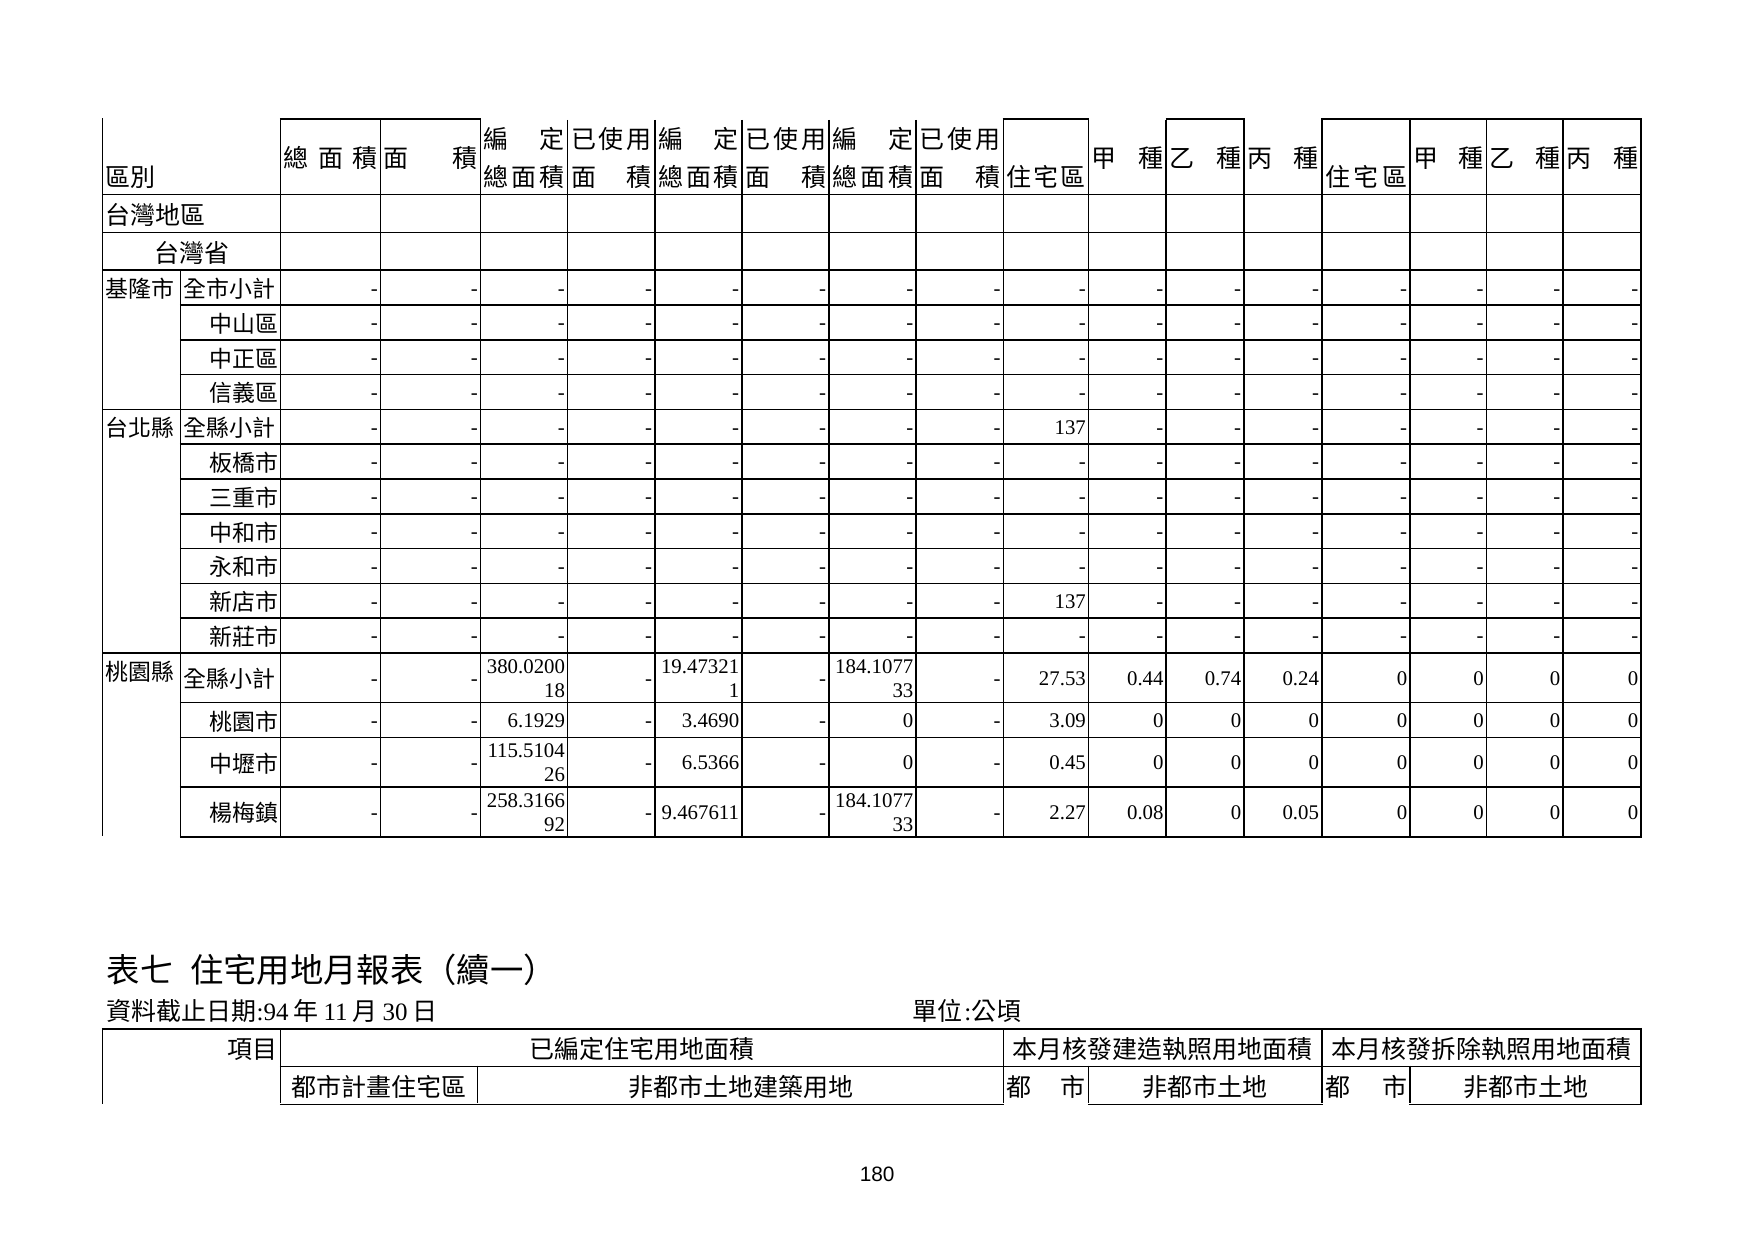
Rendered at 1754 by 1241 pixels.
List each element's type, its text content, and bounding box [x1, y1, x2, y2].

table_cell 乙種 [1167, 120, 1243, 194]
table_cell 19.473211 [656, 654, 741, 702]
table_cell - [481, 410, 567, 443]
table_cell [1245, 195, 1321, 232]
table_cell - [1004, 271, 1088, 304]
table_cell - [1089, 375, 1165, 408]
table_cell - [917, 445, 1003, 478]
table_cell 桃園縣 [103, 654, 180, 836]
table_cell - [830, 341, 915, 374]
table_cell [1411, 233, 1486, 269]
table_cell - [1004, 549, 1088, 582]
table_cell - [481, 375, 567, 408]
table_cell - [568, 788, 654, 836]
table_cell - [1167, 410, 1243, 443]
table_cell - [568, 375, 654, 408]
table_cell 總面積 [481, 156, 567, 194]
table_cell 中山區 [181, 306, 280, 339]
table_cell [1167, 233, 1243, 269]
table_cell 編定 [829, 118, 916, 156]
table_cell 板橋市 [181, 445, 280, 478]
table_cell - [830, 445, 915, 478]
table_cell 0 [1167, 788, 1243, 836]
table_header 本月核發拆除執照用地面積 [1323, 1030, 1640, 1066]
table_cell - [1564, 584, 1640, 617]
table_cell 已使用 [916, 118, 1003, 156]
table_cell - [1411, 480, 1486, 513]
table_cell [917, 233, 1003, 269]
table_cell - [1564, 306, 1640, 339]
table_cell 總面積 [656, 156, 741, 194]
table_cell 0 [1564, 703, 1640, 737]
table_cell - [281, 703, 380, 737]
table_cell - [1245, 341, 1321, 374]
table_cell - [830, 584, 915, 617]
table_cell 都市 [1323, 1067, 1409, 1103]
table_cell - [381, 341, 480, 374]
table_cell - [568, 738, 654, 786]
table_cell [656, 195, 741, 232]
table_cell - [381, 738, 480, 786]
table_cell [917, 195, 1003, 232]
table_cell - [281, 271, 380, 304]
table_cell - [1089, 480, 1165, 513]
table_cell [1089, 233, 1165, 269]
table_cell 0 [1411, 703, 1486, 737]
table_cell 0 [1411, 788, 1486, 836]
table_cell 丙種 [1245, 118, 1321, 194]
table_cell - [917, 788, 1003, 836]
table_cell - [917, 341, 1003, 374]
table_cell 全市小計 [181, 271, 280, 304]
table_cell [196, 118, 280, 156]
table_cell 台北縣 [103, 410, 180, 652]
table_cell 27.53 [1004, 654, 1088, 702]
table_cell [281, 195, 380, 232]
table_cell 中正區 [181, 341, 280, 374]
table_cell [481, 233, 567, 269]
table_cell - [568, 410, 654, 443]
table_cell - [1245, 515, 1321, 548]
table_cell - [381, 584, 480, 617]
table_cell - [917, 306, 1003, 339]
table_cell - [1487, 619, 1562, 652]
table_cell - [1487, 375, 1562, 408]
table_cell 0 [1564, 738, 1640, 786]
table_cell - [1245, 549, 1321, 582]
table_cell - [1411, 515, 1486, 548]
table_cell - [917, 480, 1003, 513]
table_cell [1487, 233, 1562, 269]
table_cell 0 [1245, 738, 1321, 786]
table_cell - [481, 549, 567, 582]
table_cell - [830, 306, 915, 339]
table_cell [381, 195, 480, 232]
table_cell 0 [1245, 703, 1321, 737]
table_cell - [1167, 271, 1243, 304]
table_cell 0 [1323, 654, 1409, 702]
table_cell 380.020018 [481, 654, 567, 702]
table_cell [1167, 195, 1243, 232]
table_cell - [743, 619, 828, 652]
table_cell 137 [1004, 584, 1088, 617]
table_cell - [381, 515, 480, 548]
table_cell - [568, 515, 654, 548]
table_cell 都市 [1004, 1067, 1088, 1103]
table_cell - [1564, 410, 1640, 443]
table_cell - [1411, 341, 1486, 374]
table_cell - [1167, 480, 1243, 513]
table_cell 0 [1323, 738, 1409, 786]
table_cell - [917, 410, 1003, 443]
table_cell - [743, 480, 828, 513]
table_cell - [1411, 375, 1486, 408]
table_cell 0 [1323, 703, 1409, 737]
table_cell - [830, 271, 915, 304]
table_cell [1323, 233, 1409, 269]
table_cell - [1089, 271, 1165, 304]
table_cell - [1089, 410, 1165, 443]
table_cell - [481, 271, 567, 304]
table_cell 0 [1487, 654, 1562, 702]
table_cell 中壢市 [181, 738, 280, 786]
table_cell - [1487, 549, 1562, 582]
table_cell - [281, 515, 380, 548]
table_cell 非都市土地建築用地 [478, 1067, 1003, 1103]
table_cell 已使用 面積 [381, 120, 480, 194]
table_cell - [656, 619, 741, 652]
table_cell [1487, 195, 1562, 232]
table_cell [103, 118, 196, 156]
table_header 已編定住宅用地面積 [281, 1030, 1003, 1066]
table_cell [568, 233, 654, 269]
table_cell - [917, 549, 1003, 582]
table_cell 桃園市 [181, 703, 280, 737]
table_cell - [743, 654, 828, 702]
table_cell - [481, 480, 567, 513]
table_cell - [1004, 375, 1088, 408]
table_cell 0 [1167, 738, 1243, 786]
table_cell 115.510426 [481, 738, 567, 786]
table_cell - [1323, 341, 1409, 374]
table_cell - [281, 410, 380, 443]
table_cell [1323, 195, 1409, 232]
table_cell - [1323, 375, 1409, 408]
table_cell - [1487, 306, 1562, 339]
table_cell 6.1929 [481, 703, 567, 737]
table_cell 6.5366 [656, 738, 741, 786]
table_cell - [481, 515, 567, 548]
table_cell 全縣小計 [181, 410, 280, 443]
table_cell - [830, 375, 915, 408]
table_cell - [1564, 375, 1640, 408]
table_cell [568, 195, 654, 232]
table_cell - [281, 375, 380, 408]
table_cell - [381, 306, 480, 339]
table_cell - [1167, 445, 1243, 478]
table_cell 3.4690 [656, 703, 741, 737]
table_cell - [281, 584, 380, 617]
table_cell - [1004, 341, 1088, 374]
table_cell - [1564, 549, 1640, 582]
table_cell - [1487, 480, 1562, 513]
table_cell - [1089, 445, 1165, 478]
table_cell - [381, 549, 480, 582]
table_cell - [917, 271, 1003, 304]
table_cell - [481, 445, 567, 478]
table_cell 基隆市 [103, 271, 180, 408]
table_cell 編定 [655, 118, 742, 156]
table_cell 0 [1564, 788, 1640, 836]
table_cell - [743, 738, 828, 786]
table_cell 0.44 [1089, 654, 1165, 702]
table_cell - [281, 549, 380, 582]
table_cell - [1323, 271, 1409, 304]
table_cell - [1564, 271, 1640, 304]
table_cell - [568, 480, 654, 513]
table_cell - [743, 271, 828, 304]
table_cell - [1411, 549, 1486, 582]
table_cell - [381, 271, 480, 304]
table_cell - [1167, 341, 1243, 374]
text 資料截止日期:94年11月30日 單位:公頃 [106, 992, 1648, 1028]
table_header 項目 [196, 1030, 280, 1066]
table_cell - [743, 515, 828, 548]
table_cell - [1004, 619, 1088, 652]
table_cell - [281, 619, 380, 652]
table_cell - [1411, 271, 1486, 304]
table_cell 台灣省 [103, 233, 280, 269]
table_cell [103, 1066, 196, 1103]
table_cell 0 [1089, 703, 1165, 737]
table_cell 0.08 [1089, 788, 1165, 836]
table_cell [1245, 233, 1321, 269]
table_cell - [281, 341, 380, 374]
table_cell 總面積 [830, 156, 915, 194]
table_cell - [1245, 445, 1321, 478]
table_cell [830, 195, 915, 232]
table_cell - [656, 306, 741, 339]
table_cell - [1167, 619, 1243, 652]
table_cell 編定 總面積 [281, 120, 380, 194]
table_cell - [481, 584, 567, 617]
table_cell - [1487, 410, 1562, 443]
table_cell - [656, 375, 741, 408]
table_cell - [1411, 584, 1486, 617]
table_cell - [281, 788, 380, 836]
table_cell - [481, 306, 567, 339]
table_cell [1564, 233, 1640, 269]
table_cell - [830, 480, 915, 513]
table_cell - [568, 271, 654, 304]
table_cell - [656, 445, 741, 478]
table_cell - [1323, 549, 1409, 582]
table_cell 0 [1487, 788, 1562, 836]
table_cell - [917, 584, 1003, 617]
table_cell 永和市 [181, 549, 280, 582]
table_cell - [1323, 480, 1409, 513]
table_cell - [381, 654, 480, 702]
table_cell - [568, 549, 654, 582]
table_cell 0 [830, 703, 915, 737]
table_cell - [1089, 619, 1165, 652]
table_cell 137 [1004, 410, 1088, 443]
table_cell 0 [1564, 654, 1640, 702]
table_cell - [1323, 410, 1409, 443]
table_cell [281, 233, 380, 269]
table_cell - [656, 271, 741, 304]
table_cell - [1411, 619, 1486, 652]
table_cell 面積 [568, 156, 654, 194]
table_cell [196, 156, 280, 194]
table_cell 0 [830, 738, 915, 786]
table_cell 甲種 [1089, 118, 1166, 194]
table_cell - [481, 341, 567, 374]
table_cell - [1167, 584, 1243, 617]
table_cell - [1167, 306, 1243, 339]
table_cell - [917, 619, 1003, 652]
table_cell 面積 [743, 156, 828, 194]
table_cell 3.09 [1004, 703, 1088, 737]
table_cell 面積 [917, 156, 1003, 194]
table_cell [381, 233, 480, 269]
table_cell - [568, 584, 654, 617]
table_cell - [381, 788, 480, 836]
table_cell - [1004, 515, 1088, 548]
table_cell - [281, 654, 380, 702]
table_cell [830, 233, 915, 269]
table_cell 0.24 [1245, 654, 1321, 702]
table_cell 0.05 [1245, 788, 1321, 836]
table_cell 184.107733 [830, 788, 915, 836]
table_cell - [656, 584, 741, 617]
table_cell - [830, 515, 915, 548]
table_cell 編定 [481, 118, 568, 156]
table_cell - [1564, 515, 1640, 548]
table_cell 信義區 [181, 375, 280, 408]
table_cell 三重市 [181, 480, 280, 513]
table_cell - [568, 341, 654, 374]
table_cell - [568, 306, 654, 339]
table_cell - [1564, 341, 1640, 374]
table_cell - [743, 445, 828, 478]
table_cell [1004, 233, 1088, 269]
table_cell - [830, 549, 915, 582]
table_cell - [568, 619, 654, 652]
table_cell - [1245, 619, 1321, 652]
table_cell - [381, 619, 480, 652]
table_cell 已使用 [568, 118, 655, 156]
table_cell 住宅區 [1004, 120, 1088, 194]
table_header 本月核發建造執照用地面積 [1004, 1030, 1321, 1066]
table_cell - [1323, 619, 1409, 652]
table_cell 0 [1167, 703, 1243, 737]
table_cell - [917, 375, 1003, 408]
table_cell 甲種 [1411, 120, 1486, 194]
table_cell - [656, 549, 741, 582]
table_cell - [917, 703, 1003, 737]
table_cell - [568, 654, 654, 702]
table_cell 丙種 [1564, 120, 1640, 194]
table_cell - [1487, 515, 1562, 548]
table_cell - [381, 445, 480, 478]
table_cell - [568, 445, 654, 478]
table_cell - [281, 445, 380, 478]
table_header [103, 1030, 196, 1066]
table_cell [656, 233, 741, 269]
table_cell 0.74 [1167, 654, 1243, 702]
table_cell 0 [1487, 738, 1562, 786]
table_cell 非都市土地 [1089, 1067, 1321, 1103]
table_cell [1564, 195, 1640, 232]
table_cell 已使用 [742, 118, 829, 156]
table_cell 0 [1323, 788, 1409, 836]
table_cell - [1089, 306, 1165, 339]
table_cell - [281, 738, 380, 786]
table_cell - [1411, 445, 1486, 478]
table_cell - [743, 703, 828, 737]
table_cell - [1245, 271, 1321, 304]
table_cell - [568, 703, 654, 737]
table_cell - [1167, 515, 1243, 548]
table_cell [196, 1066, 280, 1103]
table_cell - [917, 738, 1003, 786]
table_cell - [381, 410, 480, 443]
table_cell 2.27 [1004, 788, 1088, 836]
table_cell 中和市 [181, 515, 280, 548]
table_cell 0 [1487, 703, 1562, 737]
table_cell 0.45 [1004, 738, 1088, 786]
table_cell - [1323, 515, 1409, 548]
table_cell - [1089, 341, 1165, 374]
table_cell - [1245, 480, 1321, 513]
table_cell [743, 233, 828, 269]
table_cell - [1004, 445, 1088, 478]
table_cell - [1564, 619, 1640, 652]
table_cell - [1245, 584, 1321, 617]
table_cell - [917, 515, 1003, 548]
table_cell - [1089, 549, 1165, 582]
table_cell - [1323, 445, 1409, 478]
table_cell - [656, 410, 741, 443]
table_cell - [1487, 584, 1562, 617]
table_cell - [743, 549, 828, 582]
table_cell - [381, 375, 480, 408]
table_cell 都市計畫住宅區 [281, 1067, 477, 1103]
table_cell 184.107733 [830, 654, 915, 702]
table_cell 新店市 [181, 584, 280, 617]
table_cell - [743, 788, 828, 836]
table_cell - [1487, 341, 1562, 374]
table_cell 258.316692 [481, 788, 567, 836]
table_cell [481, 195, 567, 232]
table_cell 台灣地區 [103, 195, 280, 232]
table_cell - [1487, 445, 1562, 478]
table_cell 新莊市 [181, 619, 280, 652]
table_cell - [281, 480, 380, 513]
table_cell - [1089, 515, 1165, 548]
table_cell - [743, 375, 828, 408]
table_cell - [481, 619, 567, 652]
table_cell - [917, 654, 1003, 702]
table_cell 區別 [103, 156, 196, 194]
table_cell [1411, 195, 1486, 232]
table_cell - [281, 306, 380, 339]
table_cell 非都市土地 [1411, 1067, 1640, 1103]
table_cell - [656, 480, 741, 513]
table_cell - [1564, 480, 1640, 513]
table_cell 全縣小計 [181, 654, 280, 702]
table_cell [1004, 195, 1088, 232]
table_cell - [1411, 410, 1486, 443]
table_cell - [656, 341, 741, 374]
table_cell 9.467611 [656, 788, 741, 836]
table_cell - [1323, 306, 1409, 339]
table_cell - [743, 584, 828, 617]
table_cell - [1167, 375, 1243, 408]
text 表七 住宅用地月報表（續一） [106, 943, 1648, 992]
table_cell 0 [1089, 738, 1165, 786]
table_cell - [1323, 584, 1409, 617]
table_cell - [1245, 375, 1321, 408]
table_cell 0 [1411, 654, 1486, 702]
table_cell [743, 195, 828, 232]
table_cell 住宅區 [1323, 120, 1409, 194]
table_cell - [1245, 306, 1321, 339]
table_cell - [656, 515, 741, 548]
table_cell - [1004, 480, 1088, 513]
table_cell - [830, 410, 915, 443]
table_cell - [743, 410, 828, 443]
table_cell - [381, 480, 480, 513]
table_cell - [1089, 584, 1165, 617]
table_cell - [830, 619, 915, 652]
table_cell - [1245, 410, 1321, 443]
table_cell - [1167, 549, 1243, 582]
table_cell - [381, 703, 480, 737]
table_cell - [1564, 445, 1640, 478]
table_cell 乙種 [1487, 120, 1562, 194]
table_cell 0 [1411, 738, 1486, 786]
table_cell - [1004, 306, 1088, 339]
table_cell - [743, 341, 828, 374]
table_cell [1089, 195, 1165, 232]
table_cell 楊梅鎮 [181, 788, 280, 836]
table_cell - [743, 306, 828, 339]
table_cell - [1411, 306, 1486, 339]
table_cell - [1487, 271, 1562, 304]
